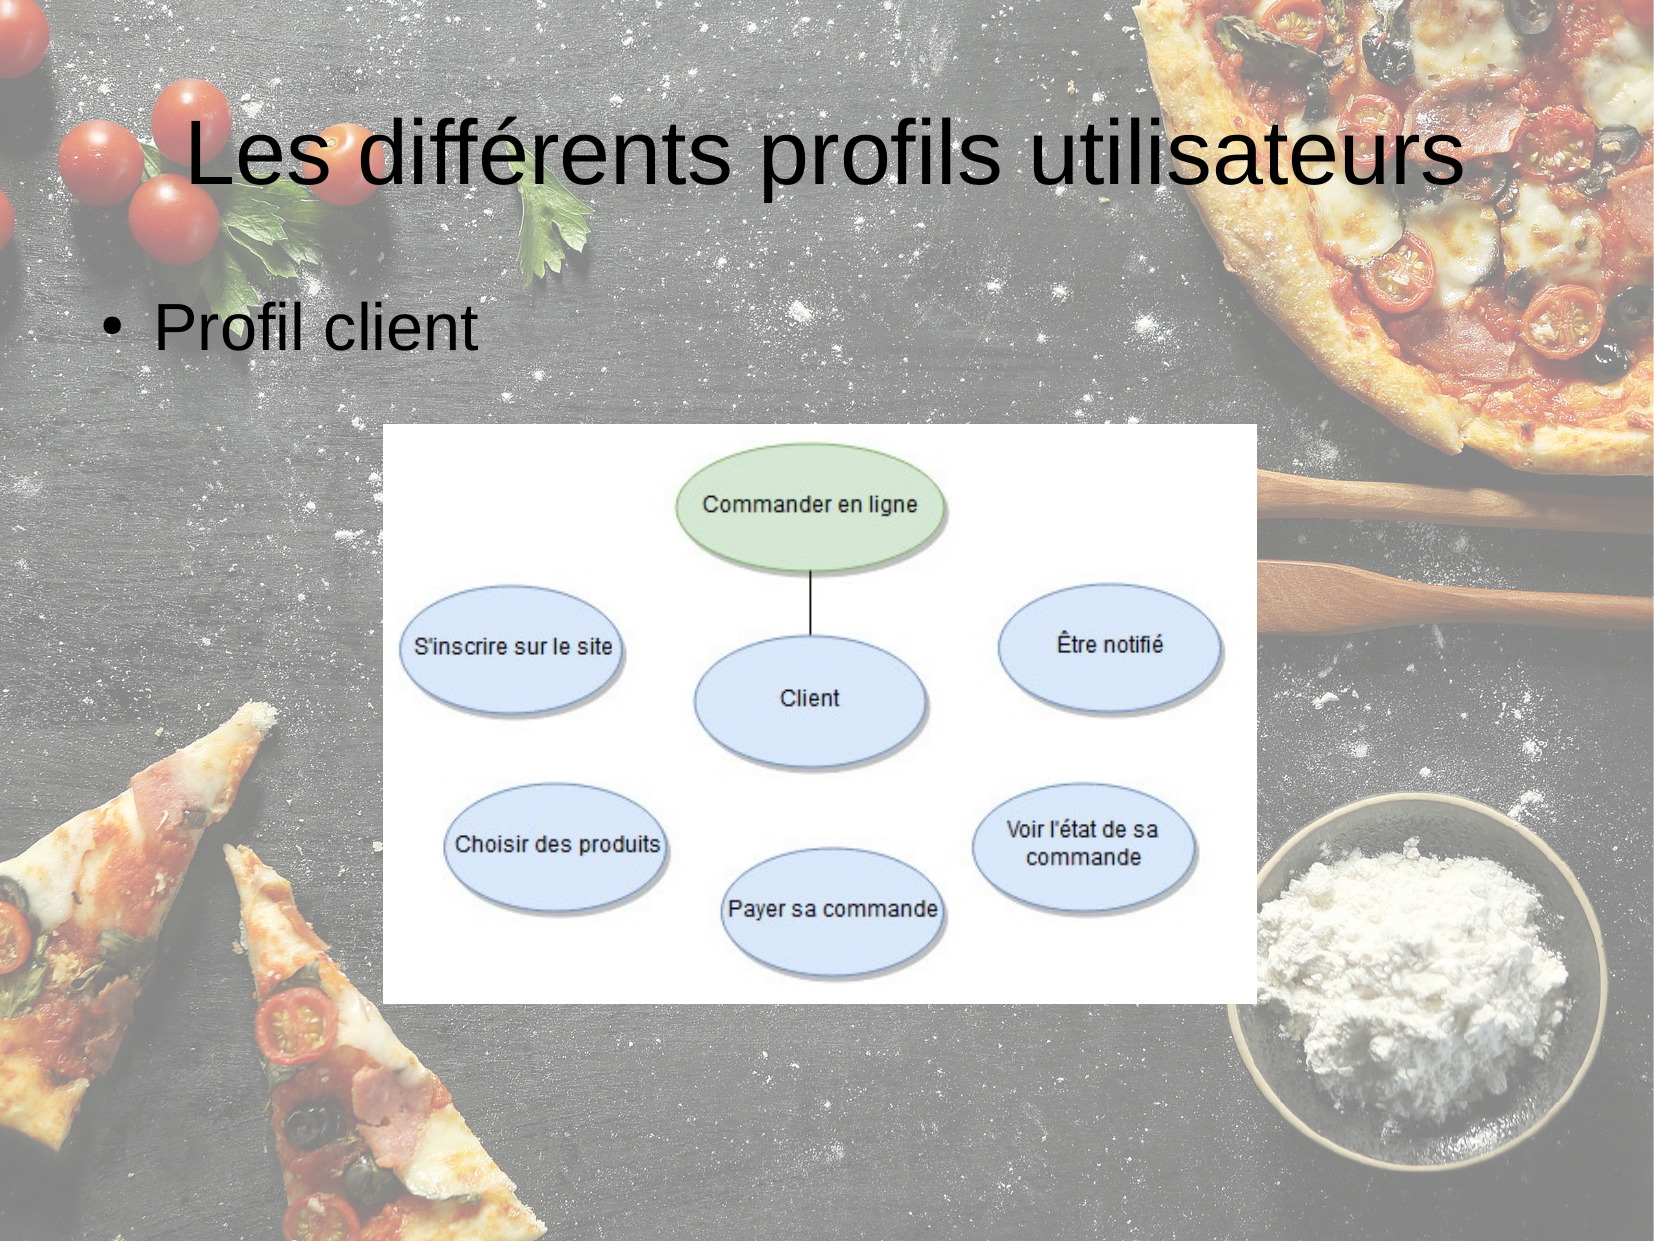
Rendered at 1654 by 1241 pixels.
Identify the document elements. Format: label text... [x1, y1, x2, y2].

picture [0, 0, 1654, 1241]
title Les différents profils utilisateurs [82, 49, 1571, 257]
list Profil client [82, 290, 1571, 1010]
